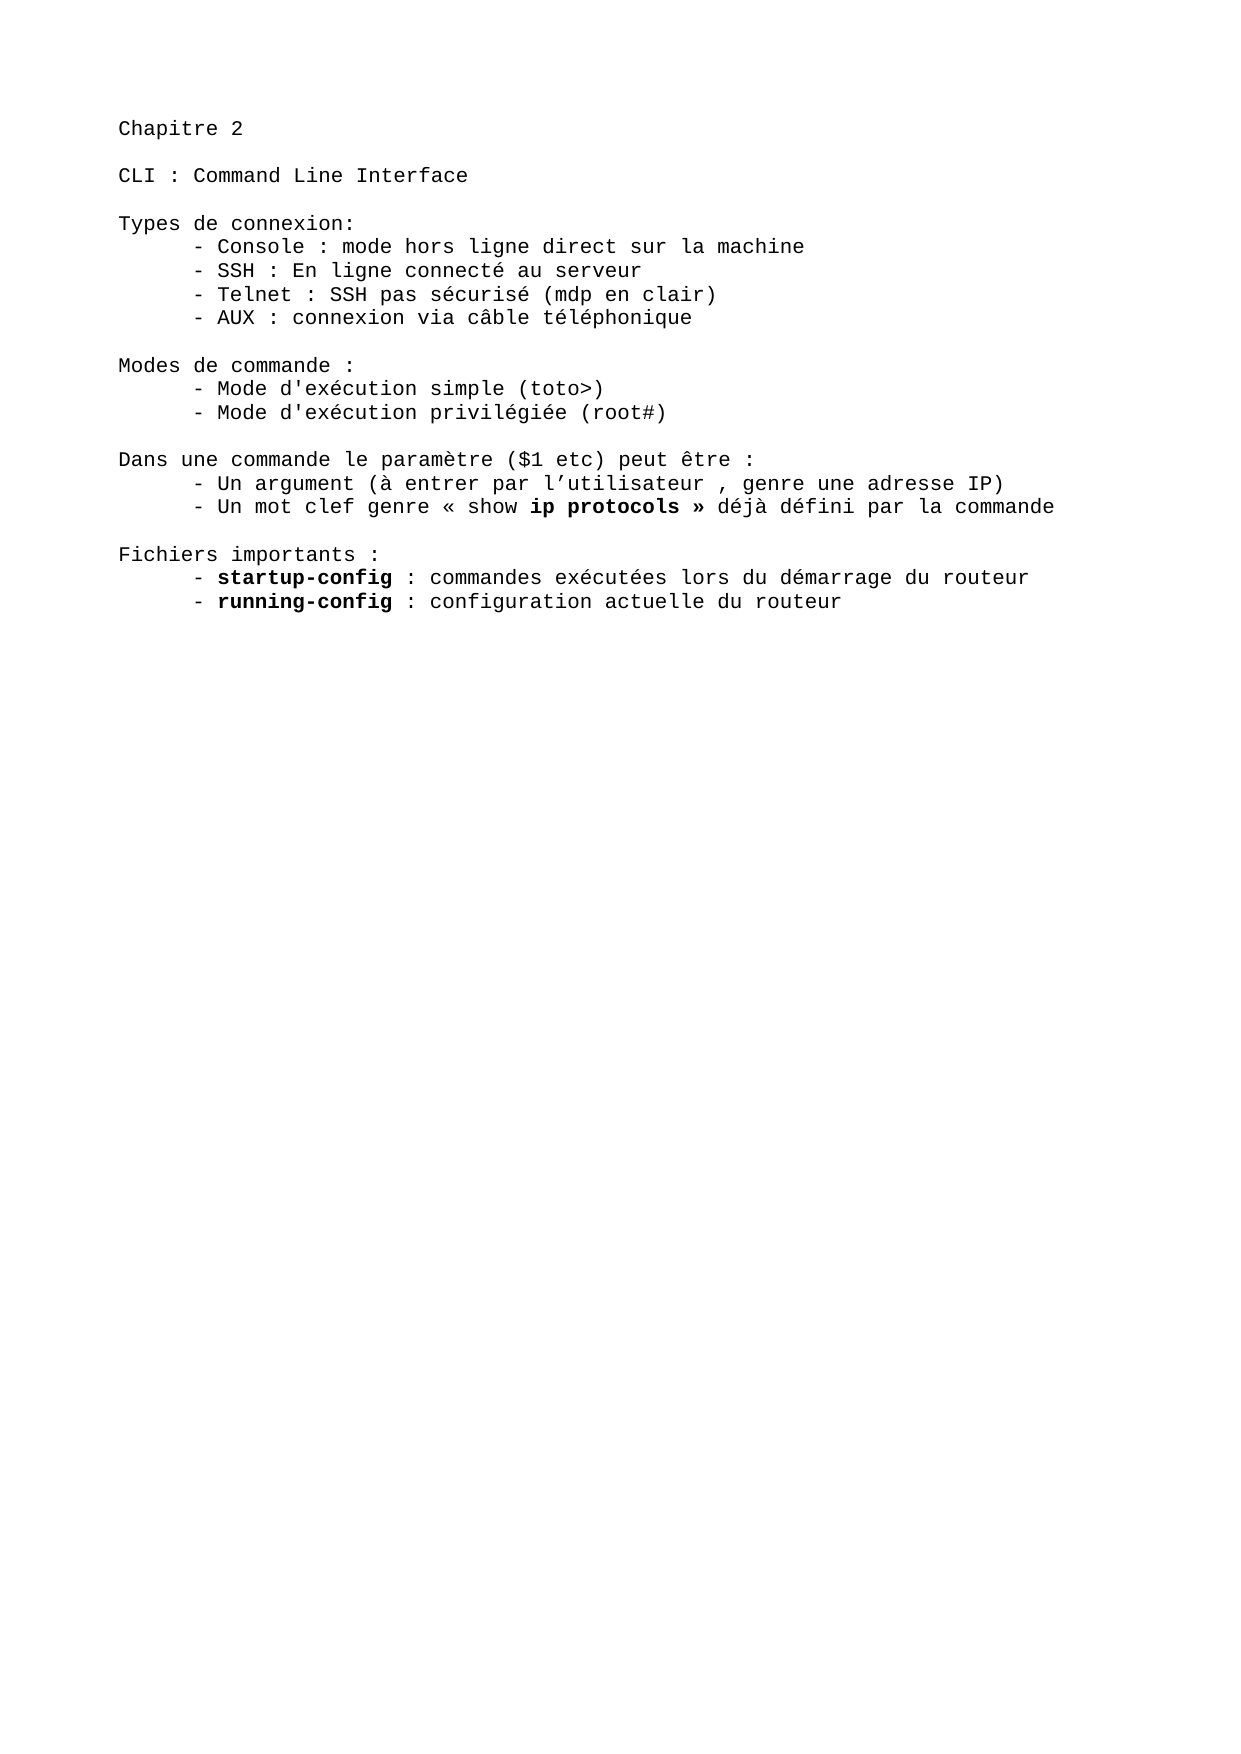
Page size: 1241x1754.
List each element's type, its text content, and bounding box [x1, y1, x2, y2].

text - Mode d'exécution simple (toto>) [118, 378, 1122, 402]
text - Mode d'exécution privilégiée (root#) [118, 402, 1122, 426]
text Types de connexion: [118, 213, 1122, 236]
text CLI : Command Line Interface [118, 165, 1122, 189]
text - Un argument (à entrer par l’utilisateur , genre une adresse IP) [118, 473, 1122, 496]
text - Console : mode hors ligne direct sur la machine [118, 236, 1122, 260]
text - startup-config : commandes exécutées lors du démarrage du routeur [118, 567, 1122, 591]
text - running-config : configuration actuelle du routeur [118, 591, 1122, 615]
text - Telnet : SSH pas sécurisé (mdp en clair) [118, 284, 1122, 307]
text Fichiers importants : [118, 544, 1122, 567]
text - AUX : connexion via câble téléphonique [118, 307, 1122, 331]
text - SSH : En ligne connecté au serveur [118, 260, 1122, 284]
text - Un mot clef genre « show ip protocols » déjà défini par la commande [118, 496, 1122, 520]
text Chapitre 2 [118, 118, 1122, 142]
text Dans une commande le paramètre ($1 etc) peut être : [118, 449, 1122, 473]
text Modes de commande : [118, 354, 1122, 378]
